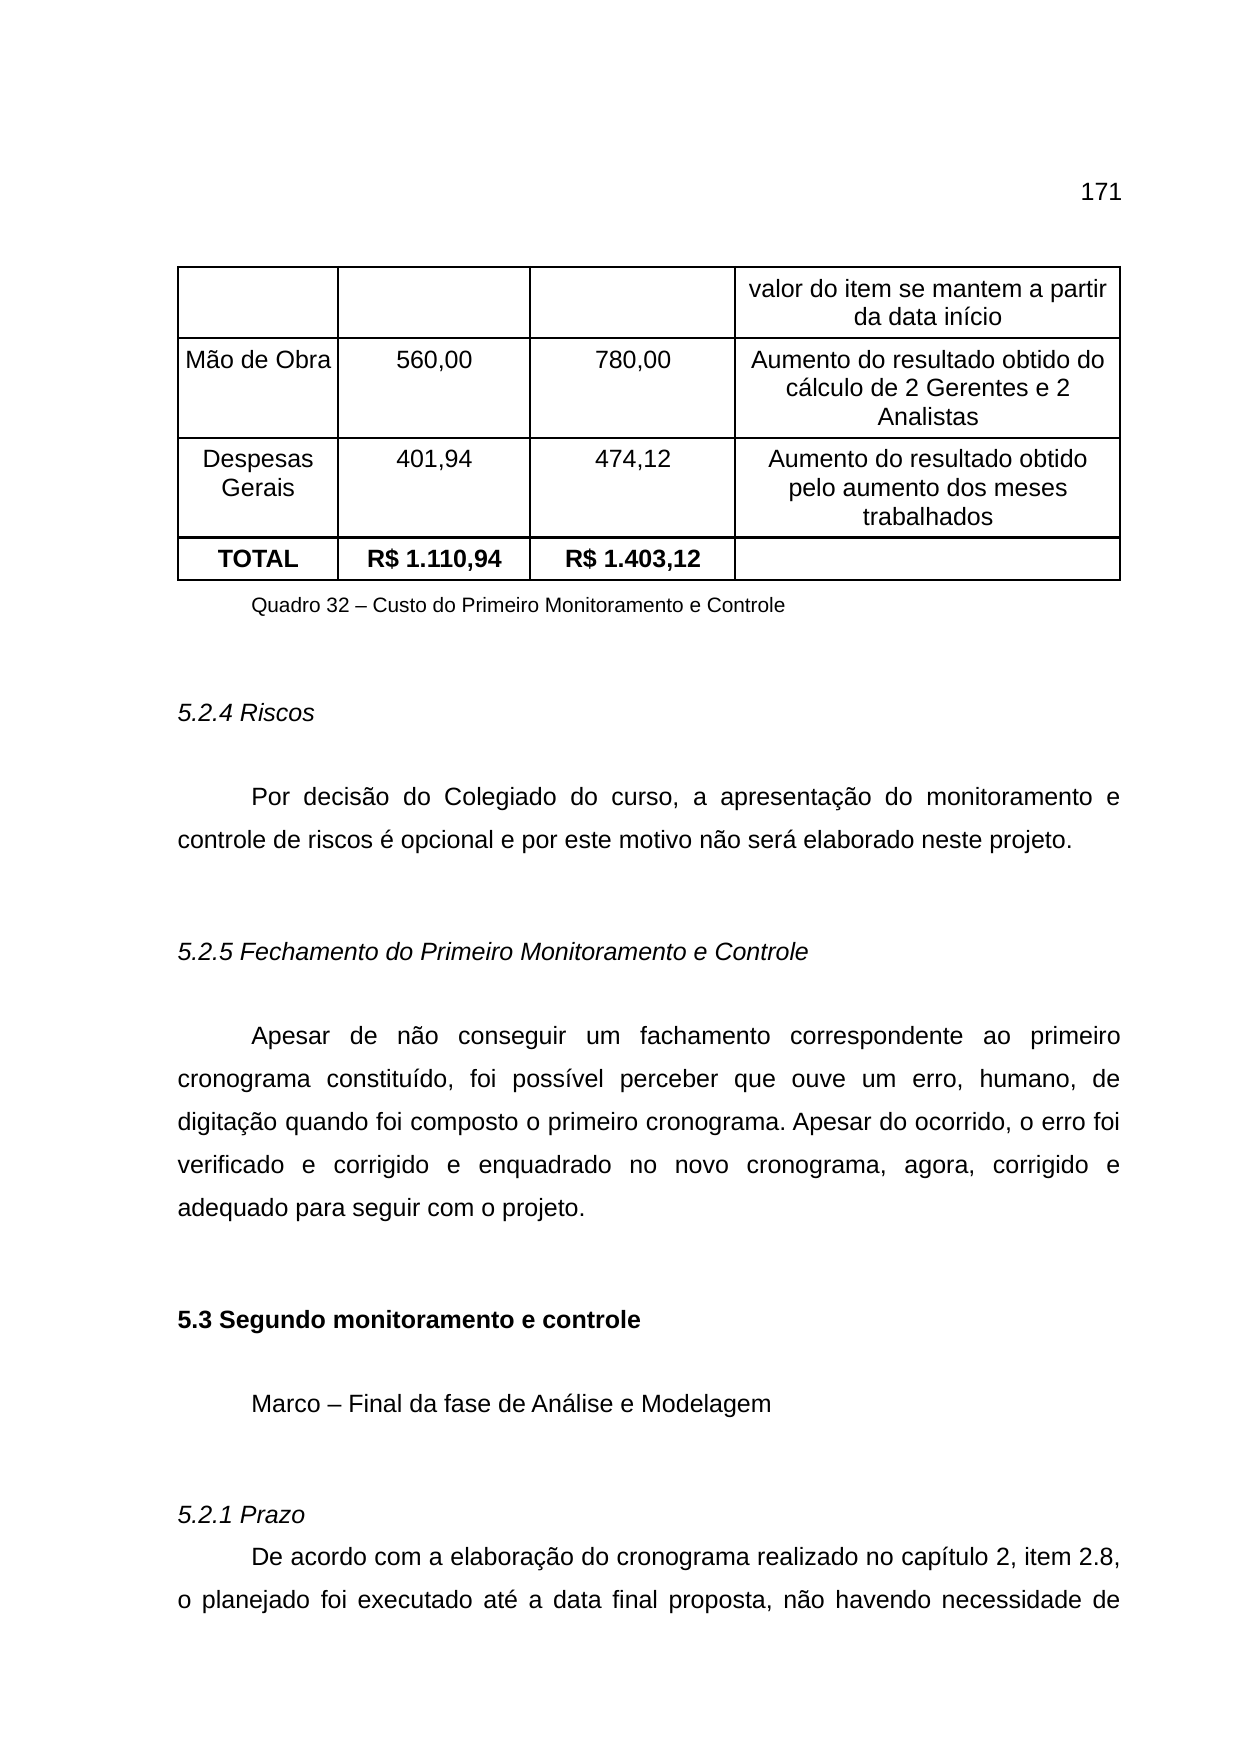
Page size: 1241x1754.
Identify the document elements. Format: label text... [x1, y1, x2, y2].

table_cell [179, 268, 337, 337]
subtitle 5.3 Segundo monitoramento e controle [177, 1305, 1122, 1333]
text Quadro 32 – Custo do Primeiro Monitoramento e Controle [177, 593, 1122, 617]
table_cell [531, 268, 734, 337]
table_cell R$ 1.110,94 [339, 539, 529, 579]
text Marco – Final da fase de Análise e Modelagem [177, 1389, 1122, 1418]
table_cell Despesas Gerais [179, 439, 337, 536]
subtitle 5.2.1 Prazo [177, 1500, 1122, 1529]
table_cell 780,00 [531, 339, 734, 437]
table_cell 401,94 [339, 439, 529, 536]
table_cell [736, 539, 1119, 579]
table_cell Mão de Obra [179, 339, 337, 437]
table_cell 474,12 [531, 439, 734, 536]
table_cell [339, 268, 529, 337]
text Apesar de não conseguir um fachamento correspondente ao primeiro cronograma constituído, foi possível perceber que ouve um erro, humano, de digitação quando foi composto o primeiro cronograma. Apesar do ocorrido, o erro foi verificado e corrigido e enquadrado no novo cronograma, agora, corrigido e adequado para seguir com o projeto. [177, 1021, 1122, 1222]
subtitle 5.2.5 Fechamento do Primeiro Monitoramento e Controle [177, 937, 1122, 965]
table_cell valor do item se mantem a partir da data início [736, 268, 1119, 337]
table_cell Aumento do resultado obtido do cálculo de 2 Gerentes e 2 Analistas [736, 339, 1119, 437]
table_cell 560,00 [339, 339, 529, 437]
text De acordo com a elaboração do cronograma realizado no capítulo 2, item 2.8, o planejado foi executado até a data final proposta, não havendo necessidade de [177, 1542, 1122, 1613]
table_cell TOTAL [179, 539, 337, 579]
text Por decisão do Colegiado do curso, a apresentação do monitoramento e controle de riscos é opcional e por este motivo não será elaborado neste projeto. [177, 782, 1122, 854]
subtitle 5.2.4 Riscos [177, 698, 1122, 727]
table_cell R$ 1.403,12 [531, 539, 734, 579]
table_cell Aumento do resultado obtido pelo aumento dos meses trabalhados [736, 439, 1119, 536]
